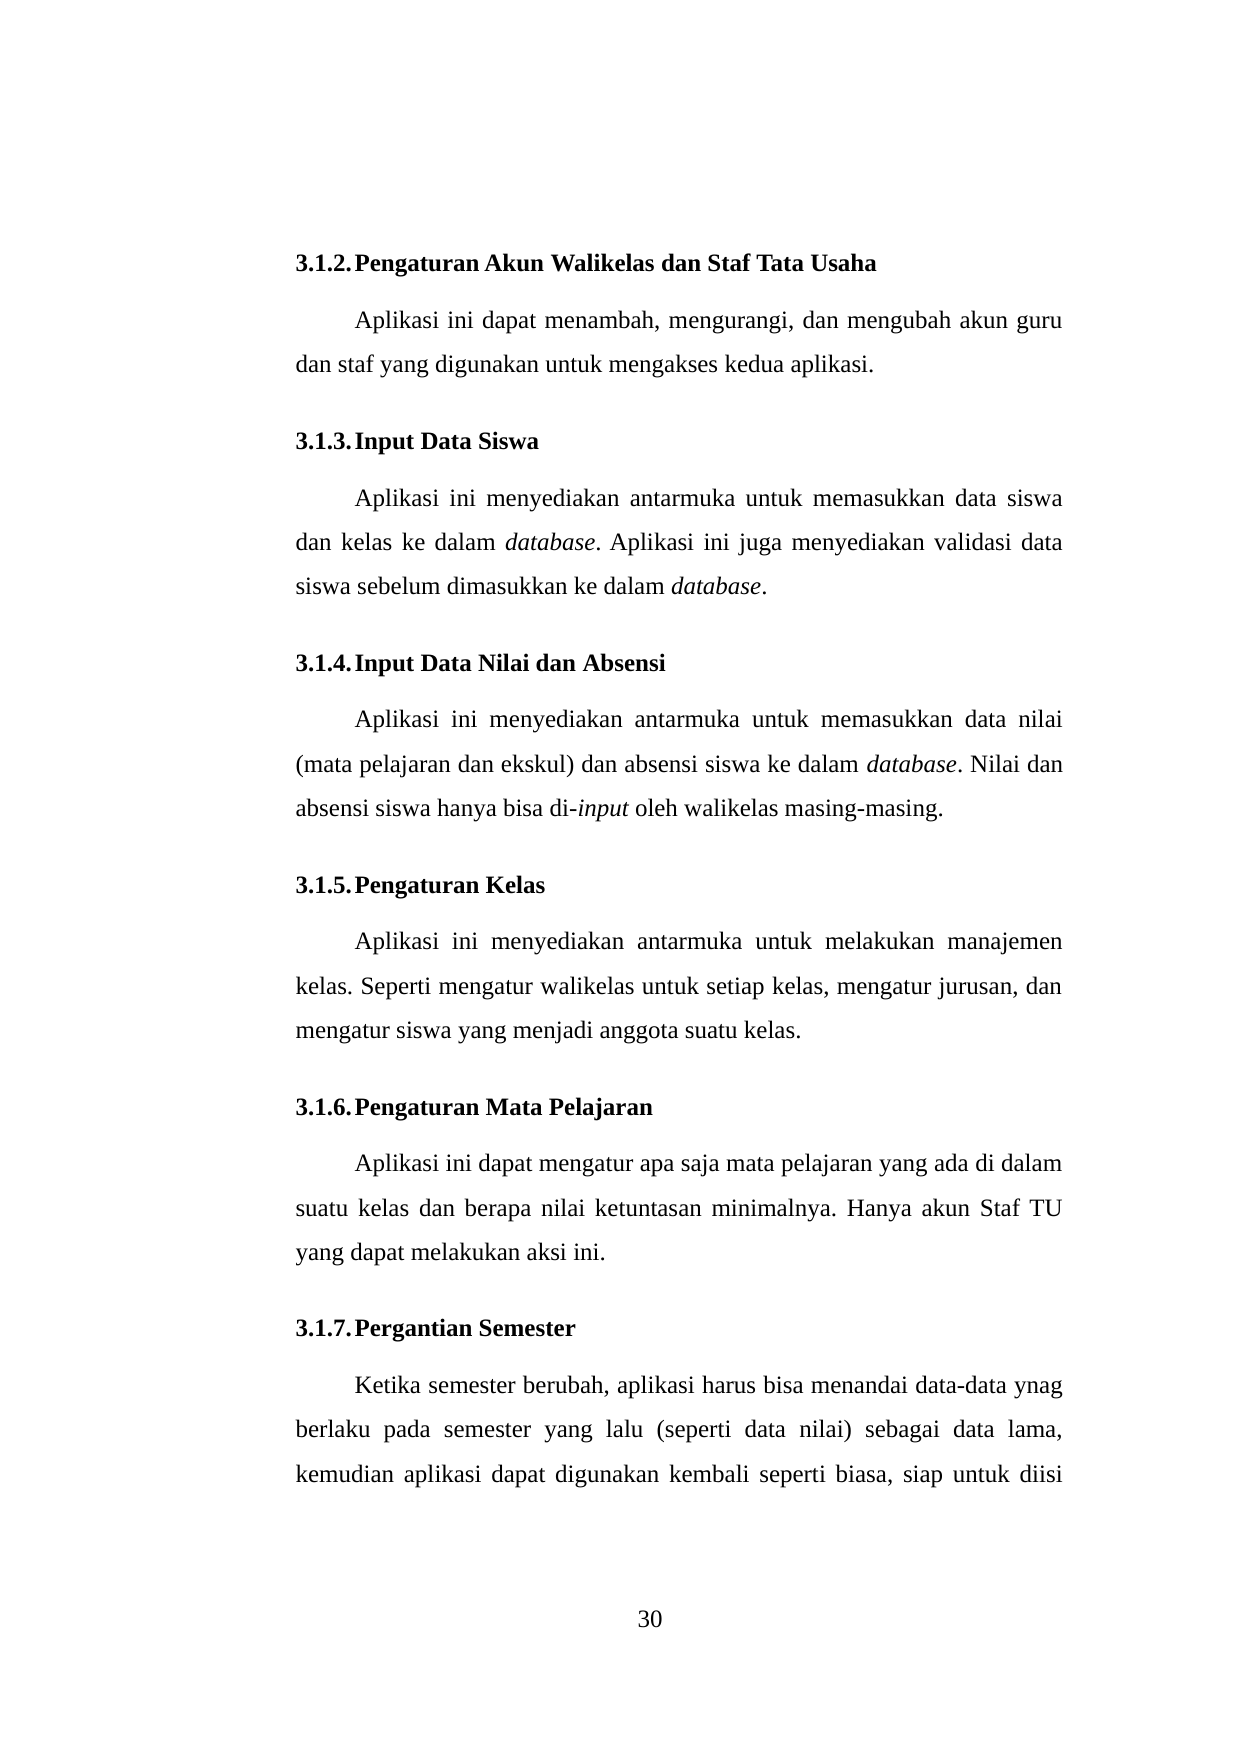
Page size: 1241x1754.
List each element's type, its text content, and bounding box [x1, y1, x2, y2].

subtitle Pengaturan Akun Walikelas dan Staf Tata Usaha [295, 236, 1063, 281]
text Aplikasi ini menyediakan antarmuka untuk melakukan manajemen kelas. Seperti mengatur walikelas untuk setiap kelas, mengatur jurusan, dan mengatur siswa yang menjadi anggota suatu kelas. [295, 914, 1063, 1047]
text Aplikasi ini menyediakan antarmuka untuk memasukkan data nilai (mata pelajaran dan ekskul) dan absensi siswa ke dalam database. Nilai dan absensi siswa hanya bisa di-input oleh walikelas masing-masing. [295, 692, 1063, 825]
text Ketika semester berubah, aplikasi harus bisa menandai data-data ynag berlaku pada semester yang lalu (seperti data nilai) sebagai data lama, kemudian aplikasi dapat digunakan kembali seperti biasa, siap untuk diisi [295, 1358, 1063, 1491]
text Aplikasi ini dapat menambah, mengurangi, dan mengubah akun guru dan staf yang digunakan untuk mengakses kedua aplikasi. [295, 293, 1063, 382]
text Aplikasi ini dapat mengatur apa saja mata pelajaran yang ada di dalam suatu kelas dan berapa nilai ketuntasan minimalnya. Hanya akun Staf TU yang dapat melakukan aksi ini. [295, 1136, 1063, 1269]
subtitle Pengaturan Mata Pelajaran [295, 1079, 1063, 1124]
subtitle Pergantian Semester [295, 1301, 1063, 1346]
subtitle Input Data Siswa [295, 414, 1063, 458]
text Aplikasi ini menyediakan antarmuka untuk memasukkan data siswa dan kelas ke dalam database. Aplikasi ini juga menyediakan validasi data siswa sebelum dimasukkan ke dalam database. [295, 471, 1063, 603]
subtitle Input Data Nilai dan Absensi [295, 636, 1063, 680]
subtitle Pengaturan Kelas [295, 858, 1063, 902]
